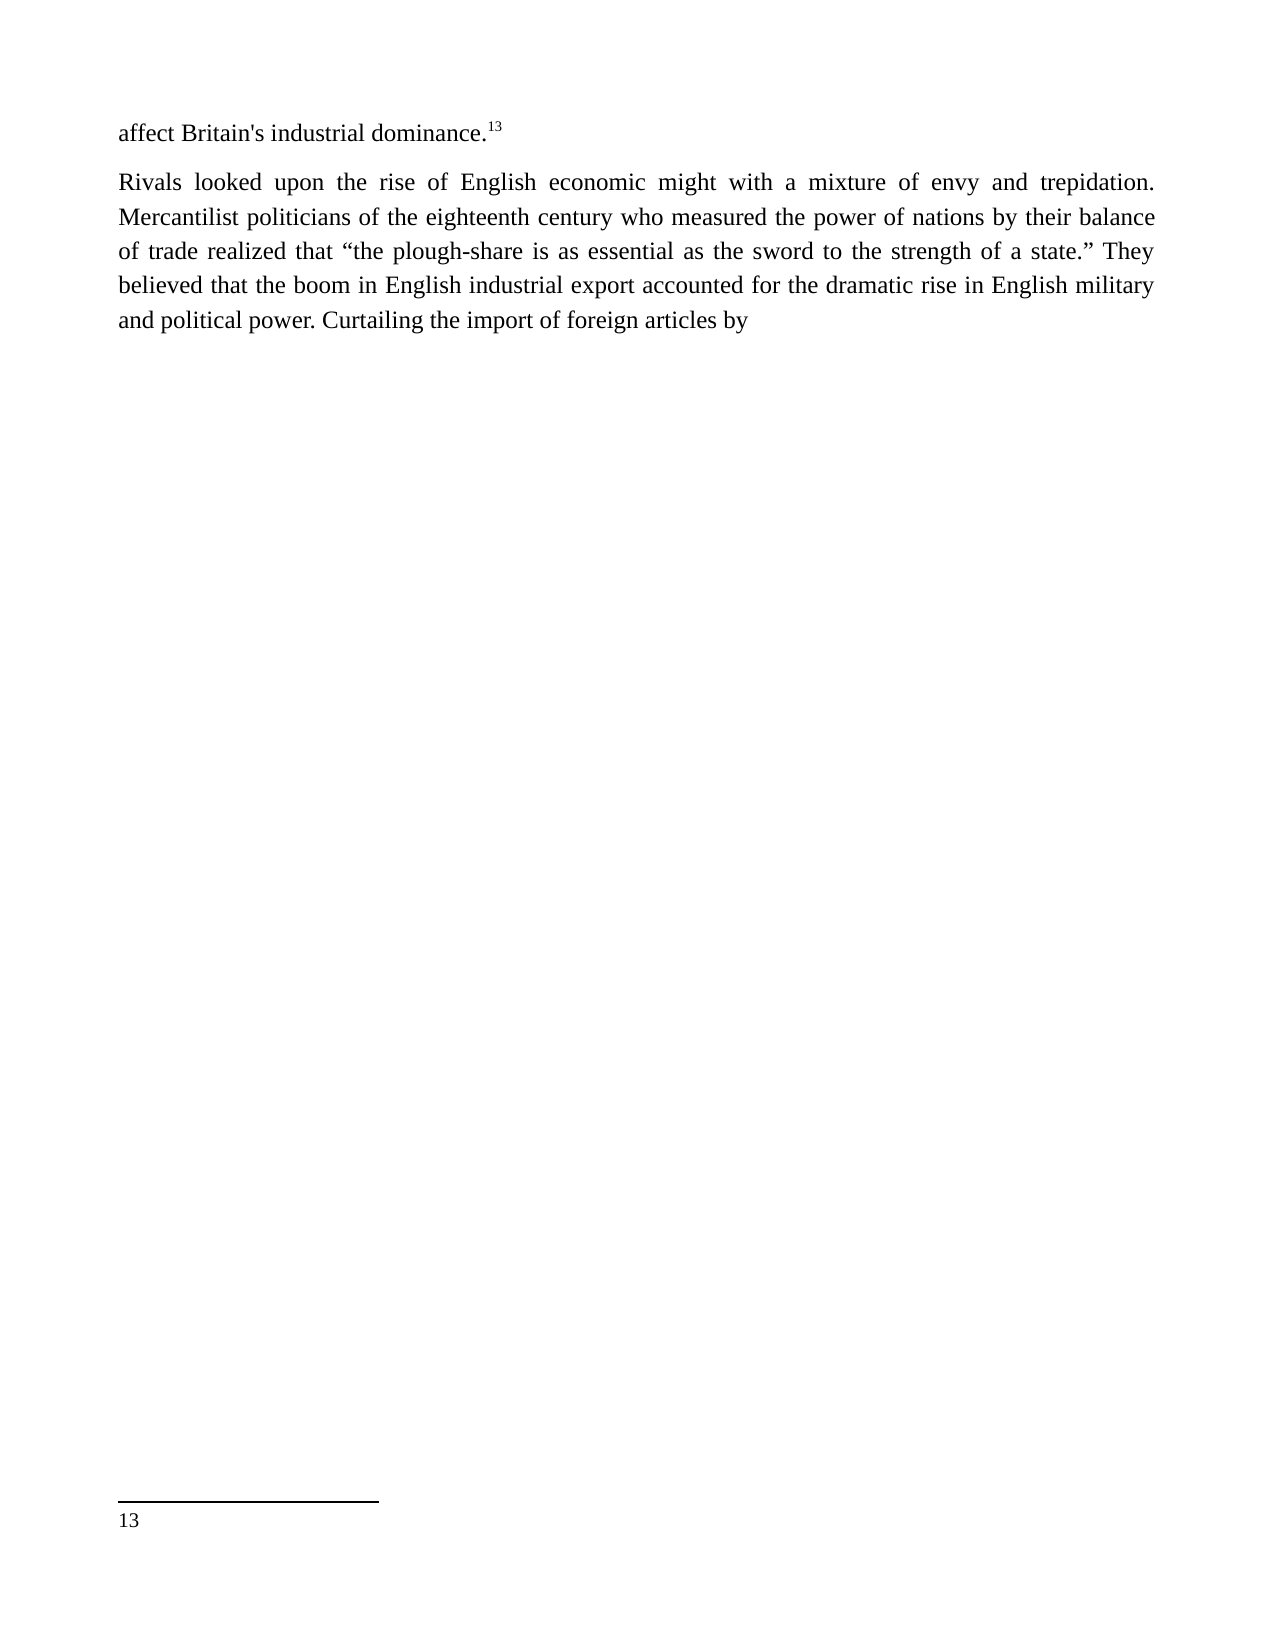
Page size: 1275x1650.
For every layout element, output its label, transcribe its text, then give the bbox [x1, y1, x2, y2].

text Rivals looked upon the rise of English economic might with a mixture of envy and trepidation. Mercantilist politicians of the eighteenth century who measured the power of nations by their balance of trade realized that “the plough-share is as essential as the sword to the strength of a state.” They believed that the boom in English industrial export accounted for the dramatic rise in English military and political power. Curtailing the import of foreign articles by [118, 167, 1157, 334]
text affect Britain's industrial dominance. [118, 118, 1157, 147]
